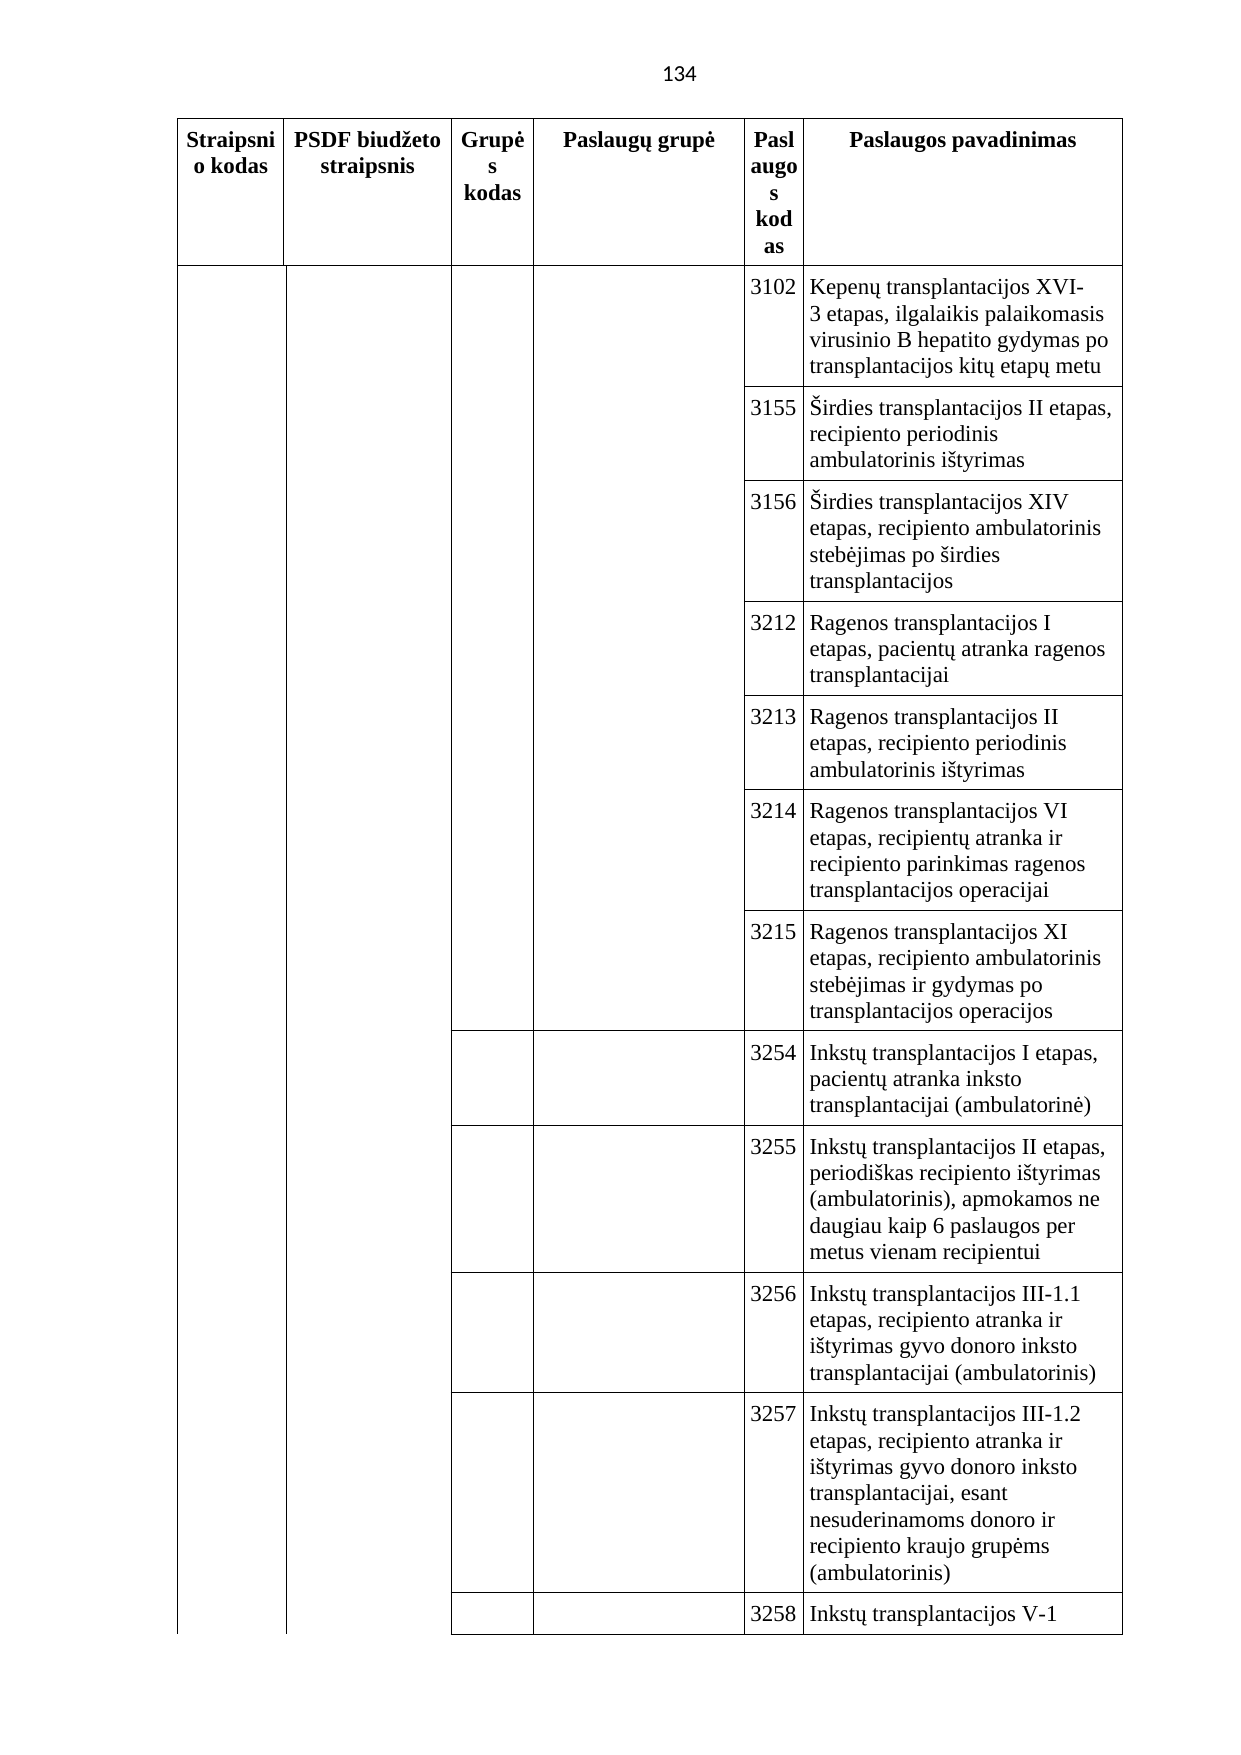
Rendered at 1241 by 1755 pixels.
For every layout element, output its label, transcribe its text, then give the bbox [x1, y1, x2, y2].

table_cell 3214 [745, 790, 803, 910]
table_cell Ragenos transplantacijos II etapas, recipiento periodinis ambulatorinis ištyrimas [804, 696, 1122, 789]
table_cell [178, 1592, 286, 1633]
table_cell 3256 [745, 1273, 803, 1392]
table_cell [534, 386, 744, 480]
table_cell [287, 601, 451, 695]
table_cell [287, 480, 451, 601]
table_cell [178, 266, 286, 386]
table_header Paslaugos pavadinimas [804, 119, 1122, 265]
table_header PSDF biudžeto straipsnis [284, 119, 451, 265]
table_cell [178, 789, 286, 910]
table_cell [178, 386, 286, 480]
table_cell [287, 1272, 451, 1392]
table_cell 3212 [745, 602, 803, 695]
table_cell 3215 [745, 911, 803, 1030]
table_cell [534, 480, 744, 1030]
table_cell [287, 386, 451, 480]
table_header Straipsnio kodas [178, 119, 283, 265]
table_cell 3255 [745, 1126, 803, 1272]
table_cell Inkstų transplantacijos II etapas, periodiškas recipiento ištyrimas (ambulatorinis), apmokamos ne daugiau kaip 6 paslaugos per metus vienam recipientui [804, 1126, 1122, 1272]
table_cell [287, 789, 451, 910]
table_cell [534, 266, 744, 386]
table_cell [452, 1126, 533, 1272]
table_cell [178, 1125, 286, 1272]
table_cell Kepenų transplantacijos XVI-3 etapas, ilgalaikis palaikomasis virusinio B hepatito gydymas po transplantacijos kitų etapų metu [804, 266, 1122, 386]
table_cell [287, 1392, 451, 1592]
table_cell [287, 1592, 451, 1633]
table_cell Širdies transplantacijos XIV etapas, recipiento ambulatorinis stebėjimas po širdies transplantacijos [804, 481, 1122, 601]
table_header Paslaugos kodas [745, 119, 803, 265]
table_cell Inkstų transplantacijos III-1.1 etapas, recipiento atranka ir ištyrimas gyvo donoro inksto transplantacijai (ambulatorinis) [804, 1273, 1122, 1392]
table_cell [178, 480, 286, 601]
table_cell [452, 480, 533, 1030]
table_cell [534, 1273, 744, 1392]
table_cell [452, 1593, 533, 1633]
table_cell [452, 1031, 533, 1125]
table_cell Ragenos transplantacijos XI etapas, recipiento ambulatorinis stebėjimas ir gydymas po transplantacijos operacijos [804, 911, 1122, 1030]
table_cell [534, 1593, 744, 1633]
table_cell [452, 1273, 533, 1392]
table_cell 3213 [745, 696, 803, 789]
table_cell 3156 [745, 481, 803, 601]
table_header Grupės kodas [452, 119, 533, 265]
table_cell Inkstų transplantacijos I etapas, pacientų atranka inksto transplantacijai (ambulatorinė) [804, 1031, 1122, 1125]
table_cell [178, 1030, 286, 1125]
table_cell [287, 266, 451, 386]
table_cell Inkstų transplantacijos III-1.2 etapas, recipiento atranka ir ištyrimas gyvo donoro inksto transplantacijai, esant nesuderinamoms donoro ir recipiento kraujo grupėms (ambulatorinis) [804, 1393, 1122, 1592]
table_cell [452, 1393, 533, 1592]
table_cell [178, 695, 286, 789]
table_cell 3257 [745, 1393, 803, 1592]
table_header Paslaugų grupė [534, 119, 744, 265]
table_cell [287, 1125, 451, 1272]
table_cell [534, 1126, 744, 1272]
table_cell [534, 1031, 744, 1125]
table_cell [178, 601, 286, 695]
table_cell [287, 1030, 451, 1125]
table_cell Širdies transplantacijos II etapas, recipiento periodinis ambulatorinis ištyrimas [804, 387, 1122, 480]
table_cell 3102 [745, 266, 803, 386]
table_cell Ragenos transplantacijos VI etapas, recipientų atranka ir recipiento parinkimas ragenos transplantacijos operacijai [804, 790, 1122, 910]
table_cell [178, 1272, 286, 1392]
table_cell Ragenos transplantacijos I etapas, pacientų atranka ragenos transplantacijai [804, 602, 1122, 695]
table_cell [452, 386, 533, 480]
table_cell [534, 1393, 744, 1592]
table_cell 3155 [745, 387, 803, 480]
table_cell 3258 [745, 1593, 803, 1633]
table_cell [287, 695, 451, 789]
table_cell [178, 1392, 286, 1592]
table_cell Inkstų transplantacijos V-1 [804, 1593, 1122, 1633]
table_cell [287, 910, 451, 1030]
table_cell [452, 266, 533, 386]
table_cell 3254 [745, 1031, 803, 1125]
table_cell [178, 910, 286, 1030]
